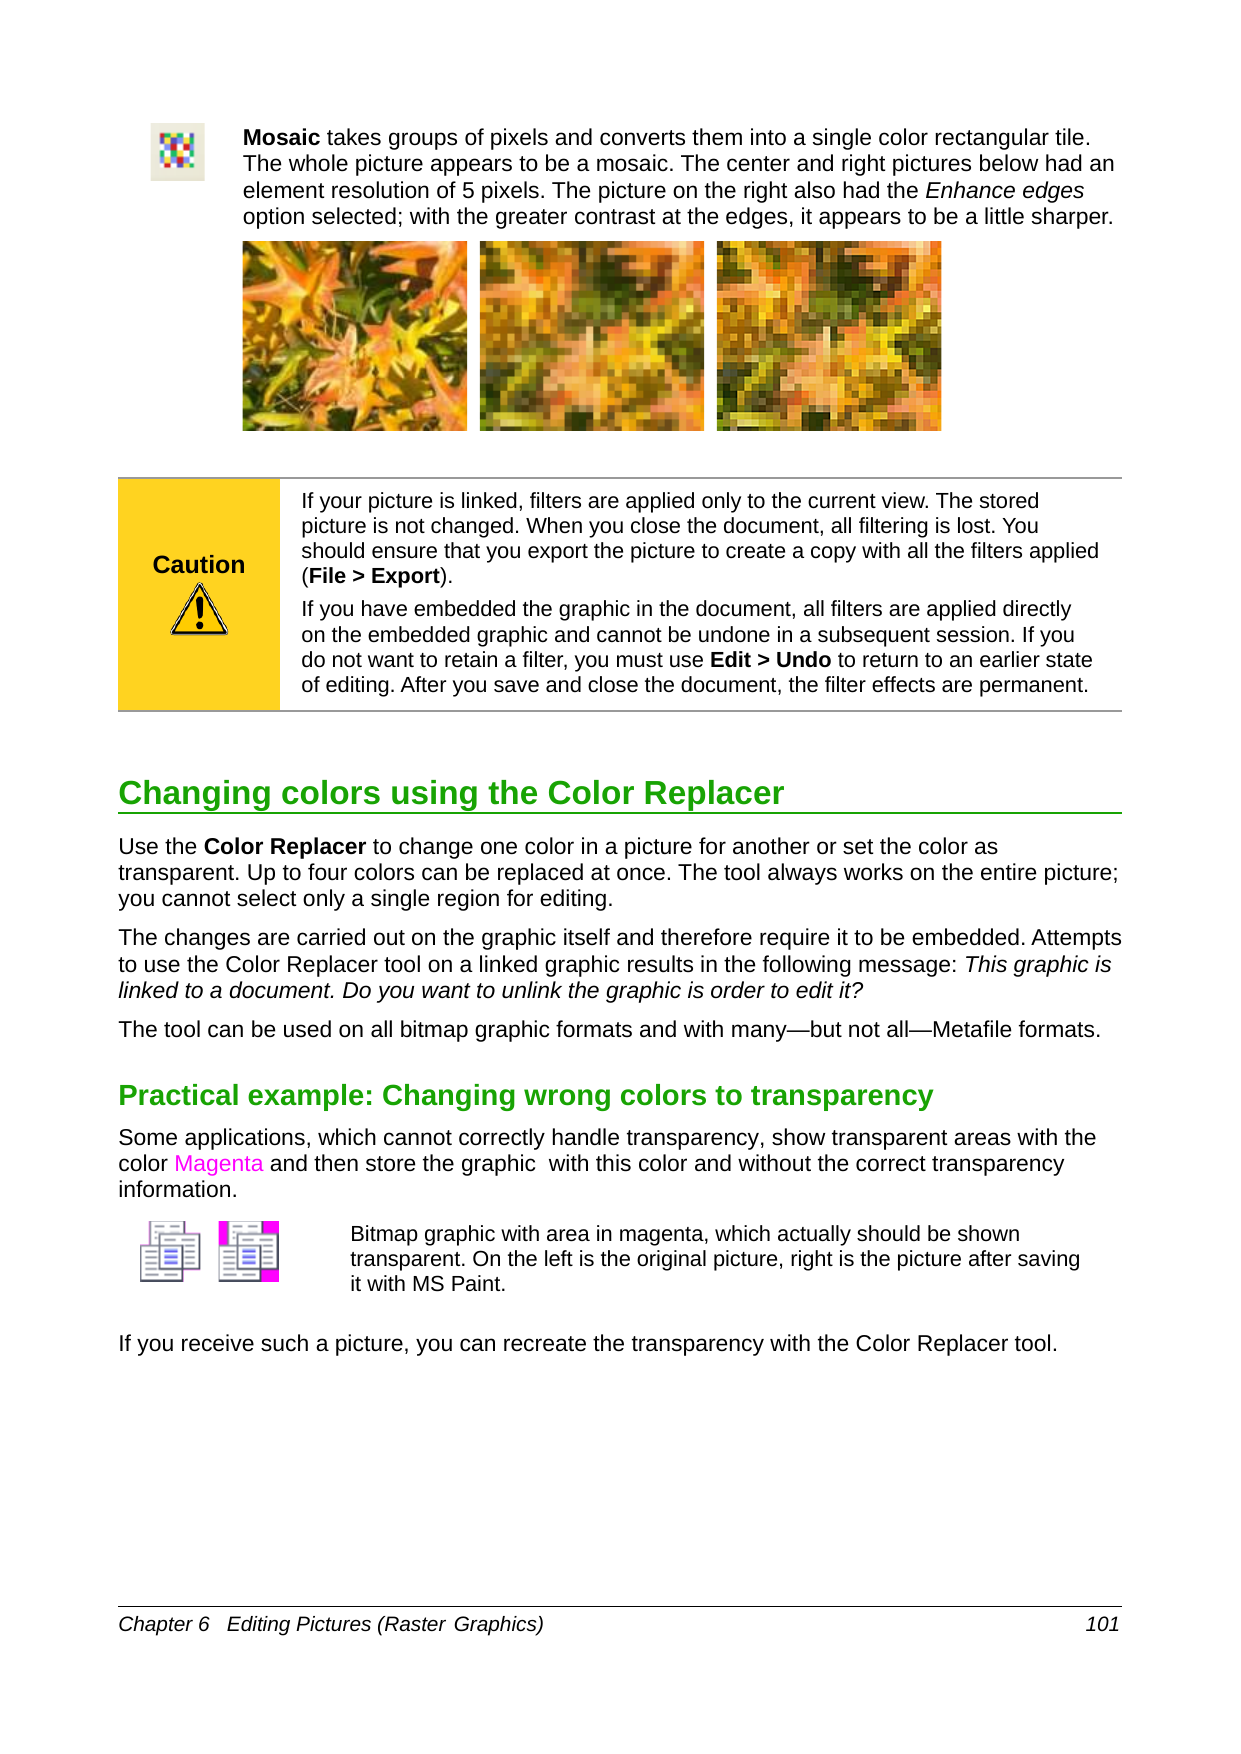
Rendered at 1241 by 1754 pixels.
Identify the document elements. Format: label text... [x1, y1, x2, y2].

table_cell Mosaic takes groups of pixels and converts them into a single color rectangular tile. The whole picture appears to be a mosaic. The center and right pictures below had an element resolution of 5 pixels. The picture on the right also had the Enhance edges option selected; with the greater contrast at the edges, it appears to be a little sharper. [237, 118, 1122, 441]
table_header If your picture is linked, filters are applied only to the current view. The stored picture is not changed. When you close the document, all filtering is lost. You should ensure that you export the picture to create a copy with all the filters applied (File > Export). If you have embedded the graphic in the document, all filters are applied directly on the embedded graphic and cannot be undone in a subsequent session. If you do not want to retain a filter, you must use Edit > Undo to return to an earlier state of editing. After you save and close the document, the filter effects are permanent. [280, 479, 1122, 710]
picture [140, 1221, 201, 1282]
picture [218, 1221, 279, 1282]
table_header Bitmap graphic with area in magenta, which actually should be shown transparent. On the left is the original picture, right is the picture after saving it with MS Paint. [332, 1215, 1114, 1306]
picture [150, 123, 205, 181]
text The changes are carried out on the graphic itself and therefore require it to be embedded. Attempts to use the Color Replacer tool on a linked graphic results in the following message: This graphic is linked to a document. Do you want to unlink the graphic is order to edit it? [118, 924, 1122, 1003]
table_header [122, 1215, 332, 1306]
table_cell [118, 118, 237, 441]
text Use the Color Replacer to change one color in a picture for another or set the color as transparent. Up to four colors can be replaced at once. The tool always works on the entire picture; you cannot select only a single region for editing. [118, 833, 1122, 912]
picture [479, 241, 705, 431]
table_header Caution [118, 479, 280, 710]
picture [242, 241, 468, 431]
text Some applications, which cannot correctly handle transparency, show transparent areas with the color Magenta and then store the graphic with this color and without the correct transparency information. [118, 1124, 1122, 1203]
picture [716, 241, 942, 431]
text The tool can be used on all bitmap graphic formats and with many—but not all—Metafile formats. [118, 1016, 1122, 1042]
subtitle Practical example: Changing wrong colors to transparency [118, 1078, 1122, 1111]
picture [166, 578, 232, 639]
text If you receive such a picture, you can recreate the transparency with the Color Replacer tool. [118, 1330, 1122, 1356]
subtitle Changing colors using the Color Replacer [118, 773, 1122, 812]
